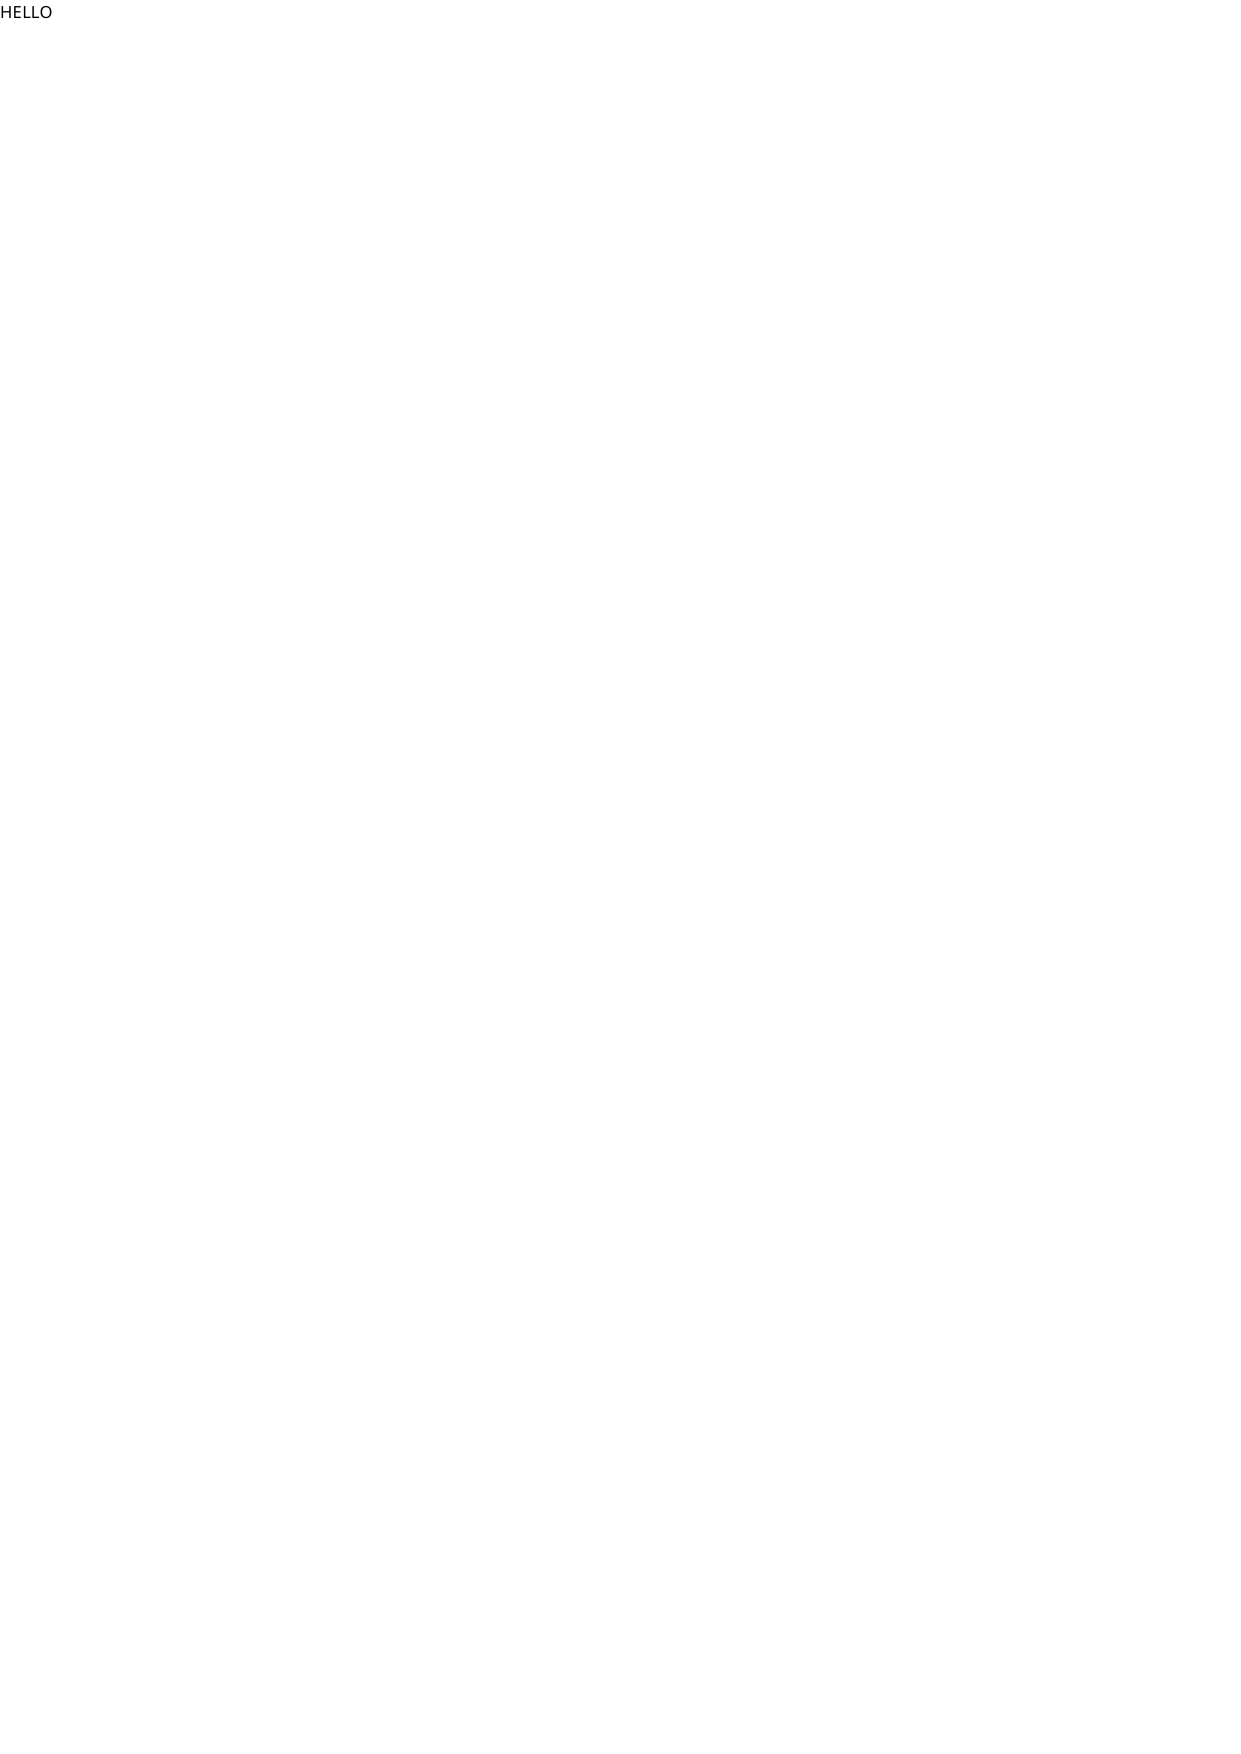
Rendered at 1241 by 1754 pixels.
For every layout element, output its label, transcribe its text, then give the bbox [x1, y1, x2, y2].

text HELLO [0, 0, 1240, 24]
